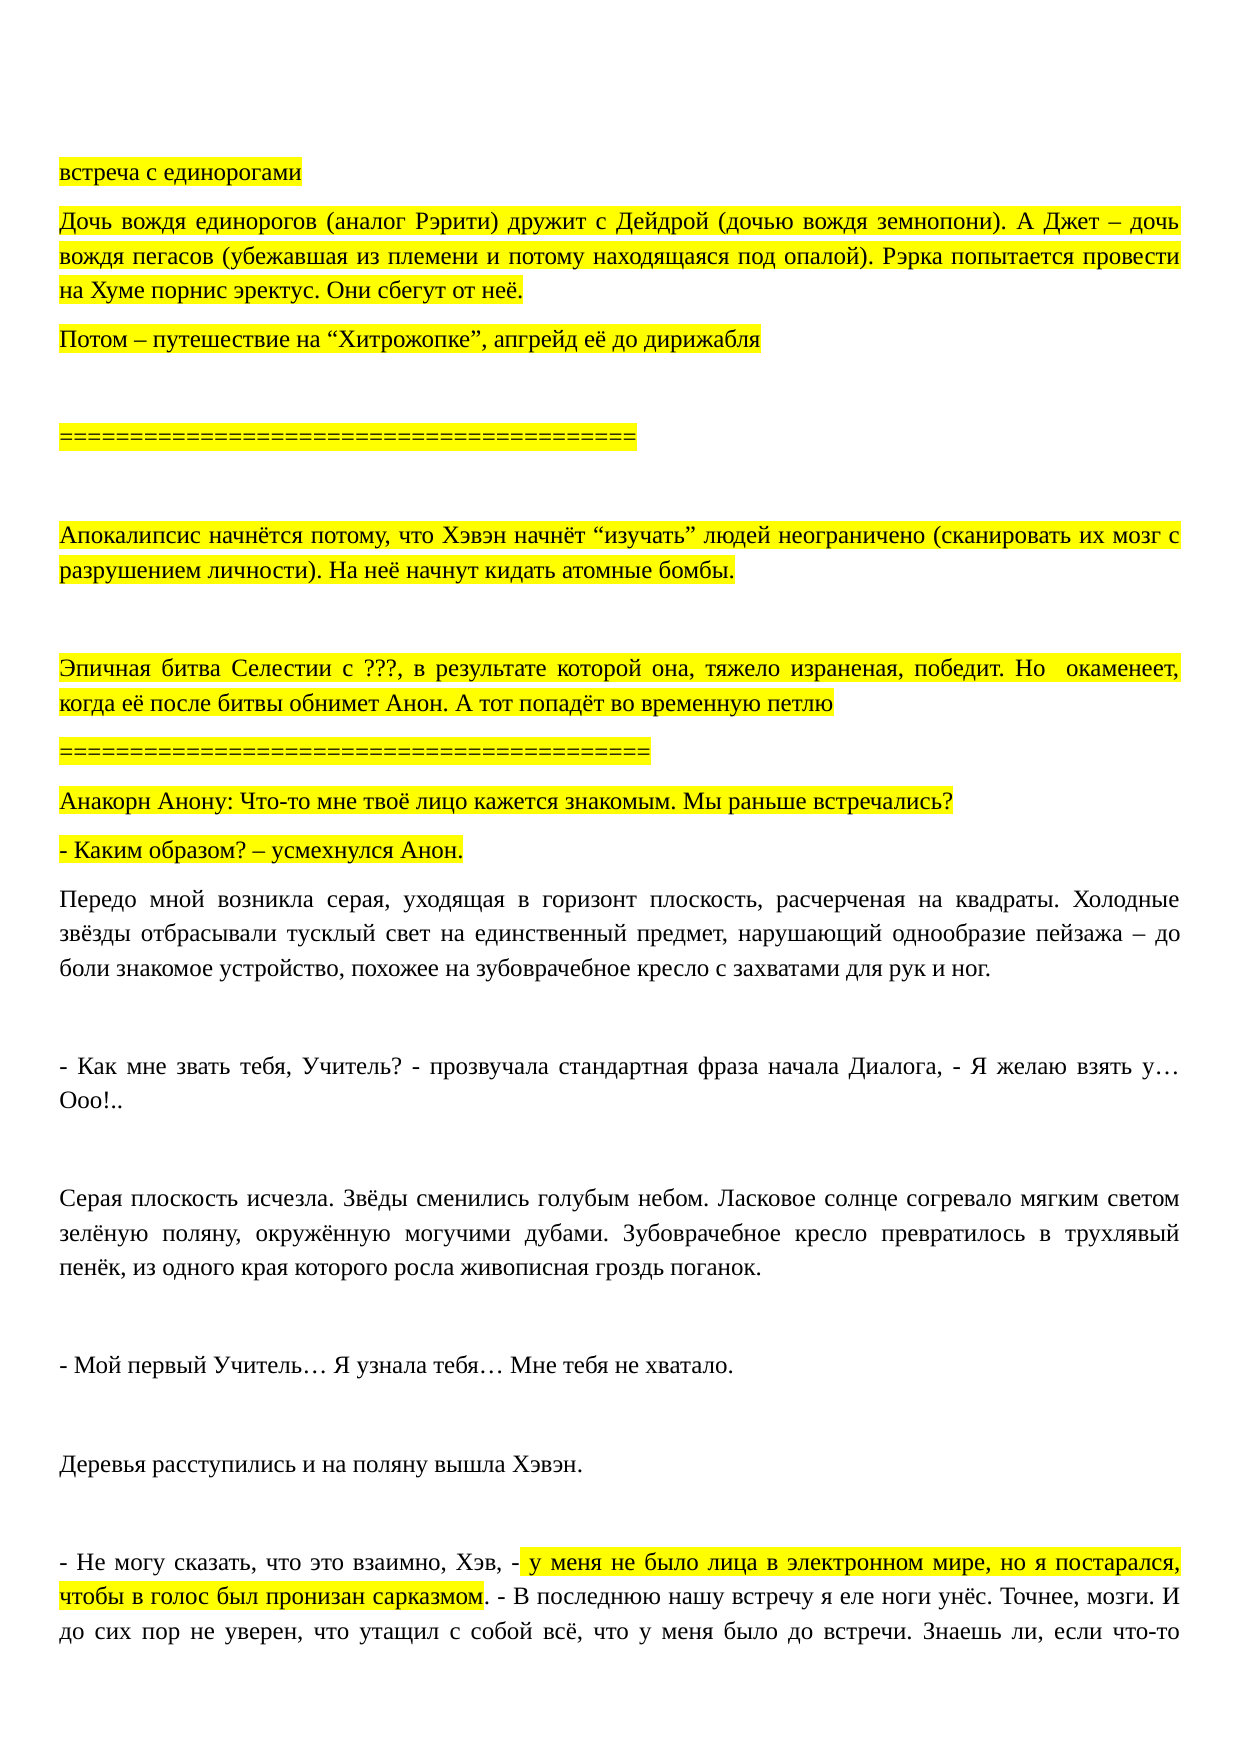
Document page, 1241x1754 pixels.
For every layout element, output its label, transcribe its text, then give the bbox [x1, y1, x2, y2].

text - Мой первый Учитель… Я узнала тебя… Мне тебя не хватало. [59, 1351, 1181, 1379]
text Дочь вождя единорогов (аналог Рэрити) дружит с Дейдрой (дочью вождя земнопони). А Джет – дочь вождя пегасов (убежавшая из племени и потому находящаяся под опалой). Рэрка попытается провести на Хуме порнис эректус. Они сбегут от неё. [59, 206, 1181, 304]
text - Как мне звать тебя, Учитель? - прозвучала стандартная фраза начала Диалога, - Я желаю взять у… Ооо!.. [59, 1051, 1181, 1114]
text - Каким образом? – усмехнулся Анон. [59, 835, 1181, 863]
text Апокалипсис начнётся потому, что Хэвэн начнёт “изучать” людей неограничено (сканировать их мозг с разрушением личности). На неё начнут кидать атомные бомбы. [59, 521, 1181, 584]
text Серая плоскость исчезла. Звёды сменились голубым небом. Ласковое солнце согревало мягким светом зелёную поляну, окружённую могучими дубами. Зубоврачебное кресло превратилось в трухлявый пенёк, из одного края которого росла живописная гроздь поганок. [59, 1183, 1181, 1281]
text встреча с единорогами [59, 157, 1181, 186]
text Анакорн Анону: Что-то мне твоё лицо кажется знакомым. Мы раньше встречались? [59, 786, 1181, 814]
text Эпичная битва Селестии с ???, в результате которой она, тяжело израненая, победит. Но окаменеет, когда её после битвы обнимет Анон. А тот попадёт во временную петлю [59, 653, 1181, 716]
text ========================================= [59, 422, 1181, 451]
text Передо мной возникла серая, уходящая в горизонт плоскость, расчерченая на квадраты. Холодные звёзды отбрасывали тусклый свет на единственный предмет, нарушающий однообразие пейзажа – до боли знакомое устройство, похожее на зубоврачебное кресло с захватами для рук и ног. [59, 884, 1181, 982]
text Потом – путешествие на “Хитрожопке”, апгрейд её до дирижабля [59, 324, 1181, 353]
text - Не могу сказать, что это взаимно, Хэв, - у меня не было лица в электронном мире, но я постарался, чтобы в голос был пронизан сарказмом. - В последнюю нашу встречу я еле ноги унёс. Точнее, мозги. И до сих пор не уверен, что утащил с собой всё, что у меня было до встречи. Знаешь ли, если что-то [59, 1547, 1181, 1644]
text Деревья расступились и на поляну вышла Хэвэн. [59, 1449, 1181, 1477]
text ========================================== [59, 737, 1181, 765]
